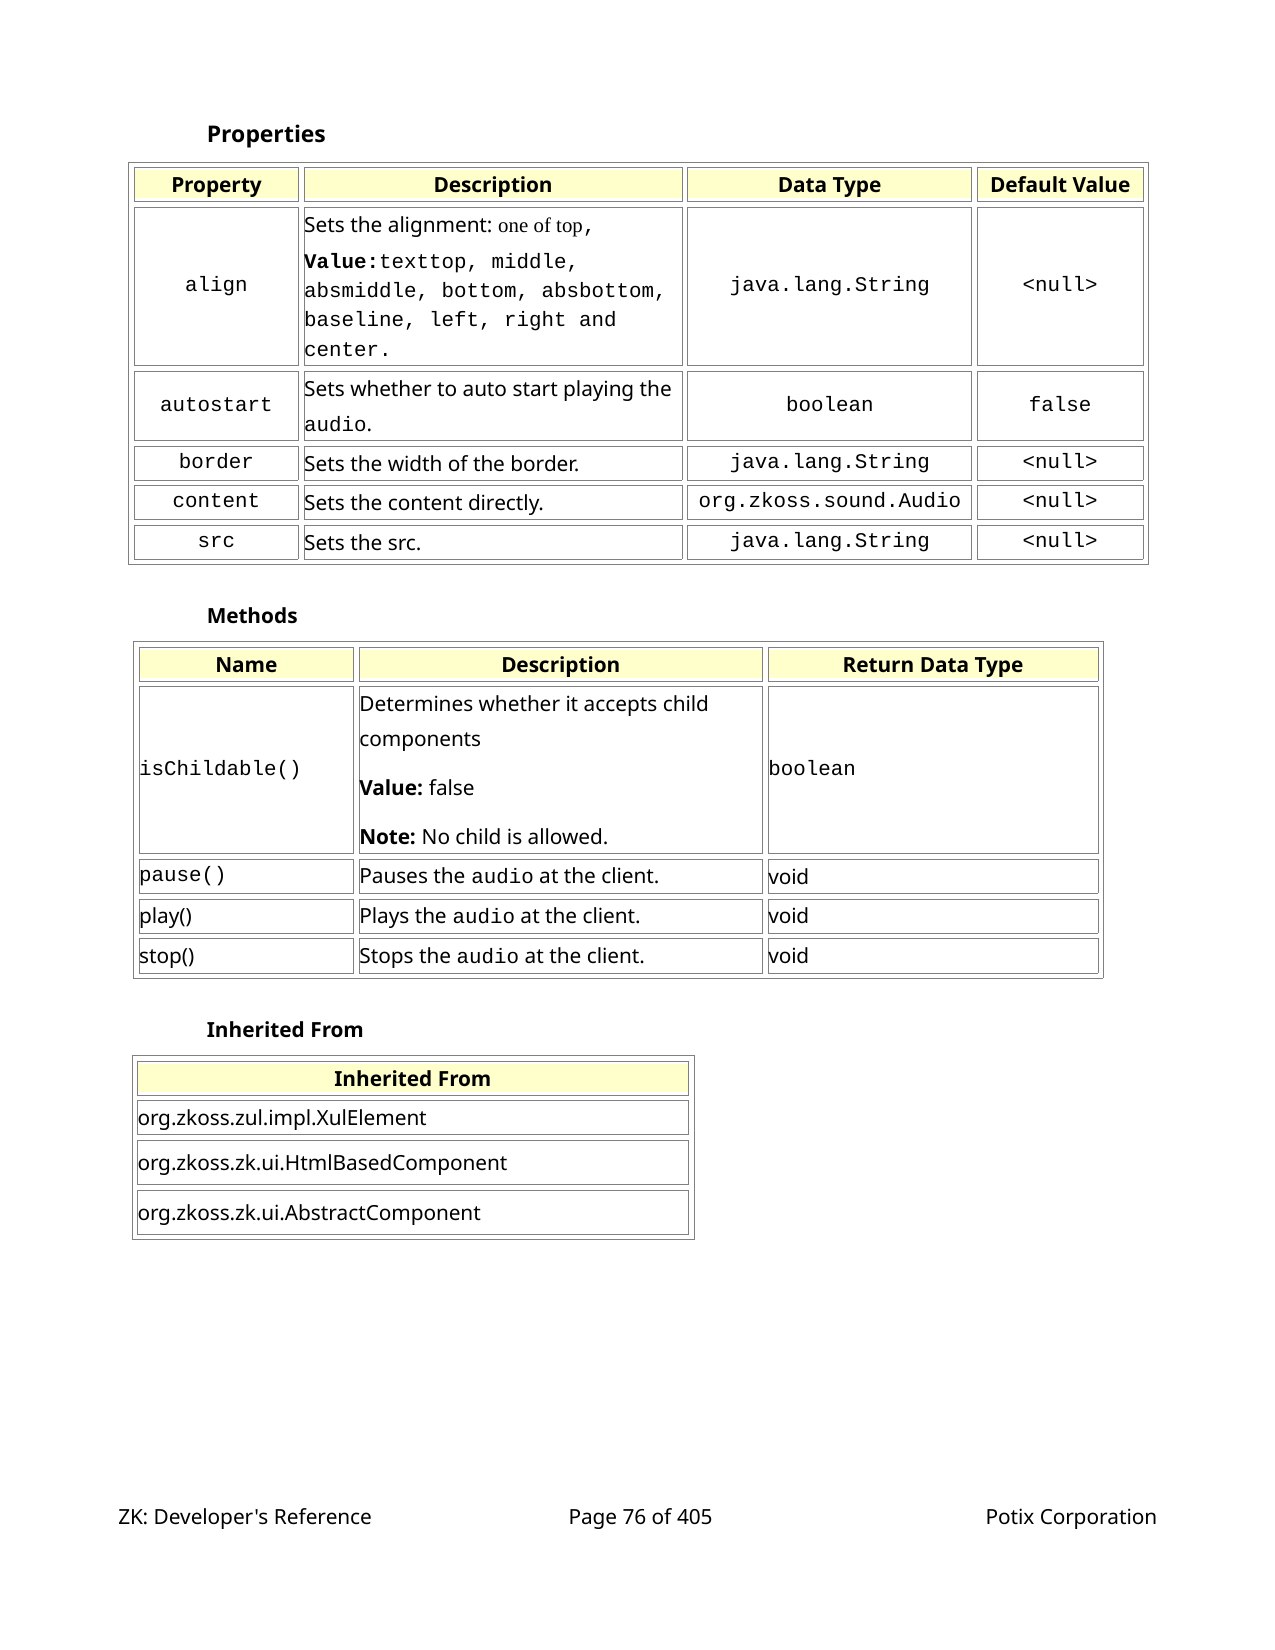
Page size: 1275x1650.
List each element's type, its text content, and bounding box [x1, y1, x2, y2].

table_header Default Value [974, 163, 1146, 201]
table_cell Sets the src. [301, 519, 685, 559]
table_cell play() [136, 893, 356, 933]
subtitle Properties [207, 118, 1157, 149]
table_cell isChildable() [136, 681, 356, 853]
table_cell java.lang.String [685, 201, 974, 365]
table_cell java.lang.String [685, 519, 974, 559]
table_cell content [131, 480, 301, 519]
table_cell Stops the audio at the client. [356, 933, 765, 973]
table_cell void [765, 853, 1101, 893]
table_cell org.zkoss.sound.Audio [685, 480, 974, 519]
table_cell org.zkoss.zk.ui.HtmlBasedComponent [134, 1134, 691, 1184]
table_header Description [356, 642, 765, 681]
table_cell pause() [136, 853, 356, 893]
subtitle Methods [207, 601, 1157, 629]
table_cell boolean [765, 681, 1101, 853]
table_cell Plays the audio at the client. [356, 893, 765, 933]
table_cell Determines whether it accepts child components Value: false Note: No child is allowed. [356, 681, 765, 853]
table_header Data Type [685, 163, 974, 201]
table_cell stop() [136, 933, 356, 973]
table_cell java.lang.String [685, 440, 974, 480]
table_cell Pauses the audio at the client. [356, 853, 765, 893]
table_header Return Data Type [765, 642, 1101, 681]
table_header Property [131, 163, 301, 201]
table_cell void [765, 933, 1101, 973]
table_cell align [131, 201, 301, 365]
table_cell void [765, 893, 1101, 933]
table_cell Sets the width of the border. [301, 440, 685, 480]
table_cell autostart [131, 365, 301, 440]
table_cell false [974, 365, 1146, 440]
table_header Inherited From [134, 1056, 691, 1095]
table_header Description [301, 163, 685, 201]
table_cell <null> [974, 440, 1146, 480]
table_cell border [131, 440, 301, 480]
table_header Name [136, 642, 356, 681]
table_cell src [131, 519, 301, 559]
table_cell <null> [974, 480, 1146, 519]
subtitle Inherited From [207, 1015, 1157, 1043]
table_cell Sets the alignment: one of top, Value:texttop, middle, absmiddle, bottom, absbottom, baseline, left, right and center. [301, 201, 685, 365]
table_cell Sets the content directly. [301, 480, 685, 519]
table_cell <null> [974, 201, 1146, 365]
table_cell Sets whether to auto start playing the audio. [301, 365, 685, 440]
table_cell org.zkoss.zul.impl.XulElement [134, 1095, 691, 1134]
table_cell org.zkoss.zk.ui.AbstractComponent [134, 1184, 691, 1234]
table_cell <null> [974, 519, 1146, 559]
table_cell boolean [685, 365, 974, 440]
